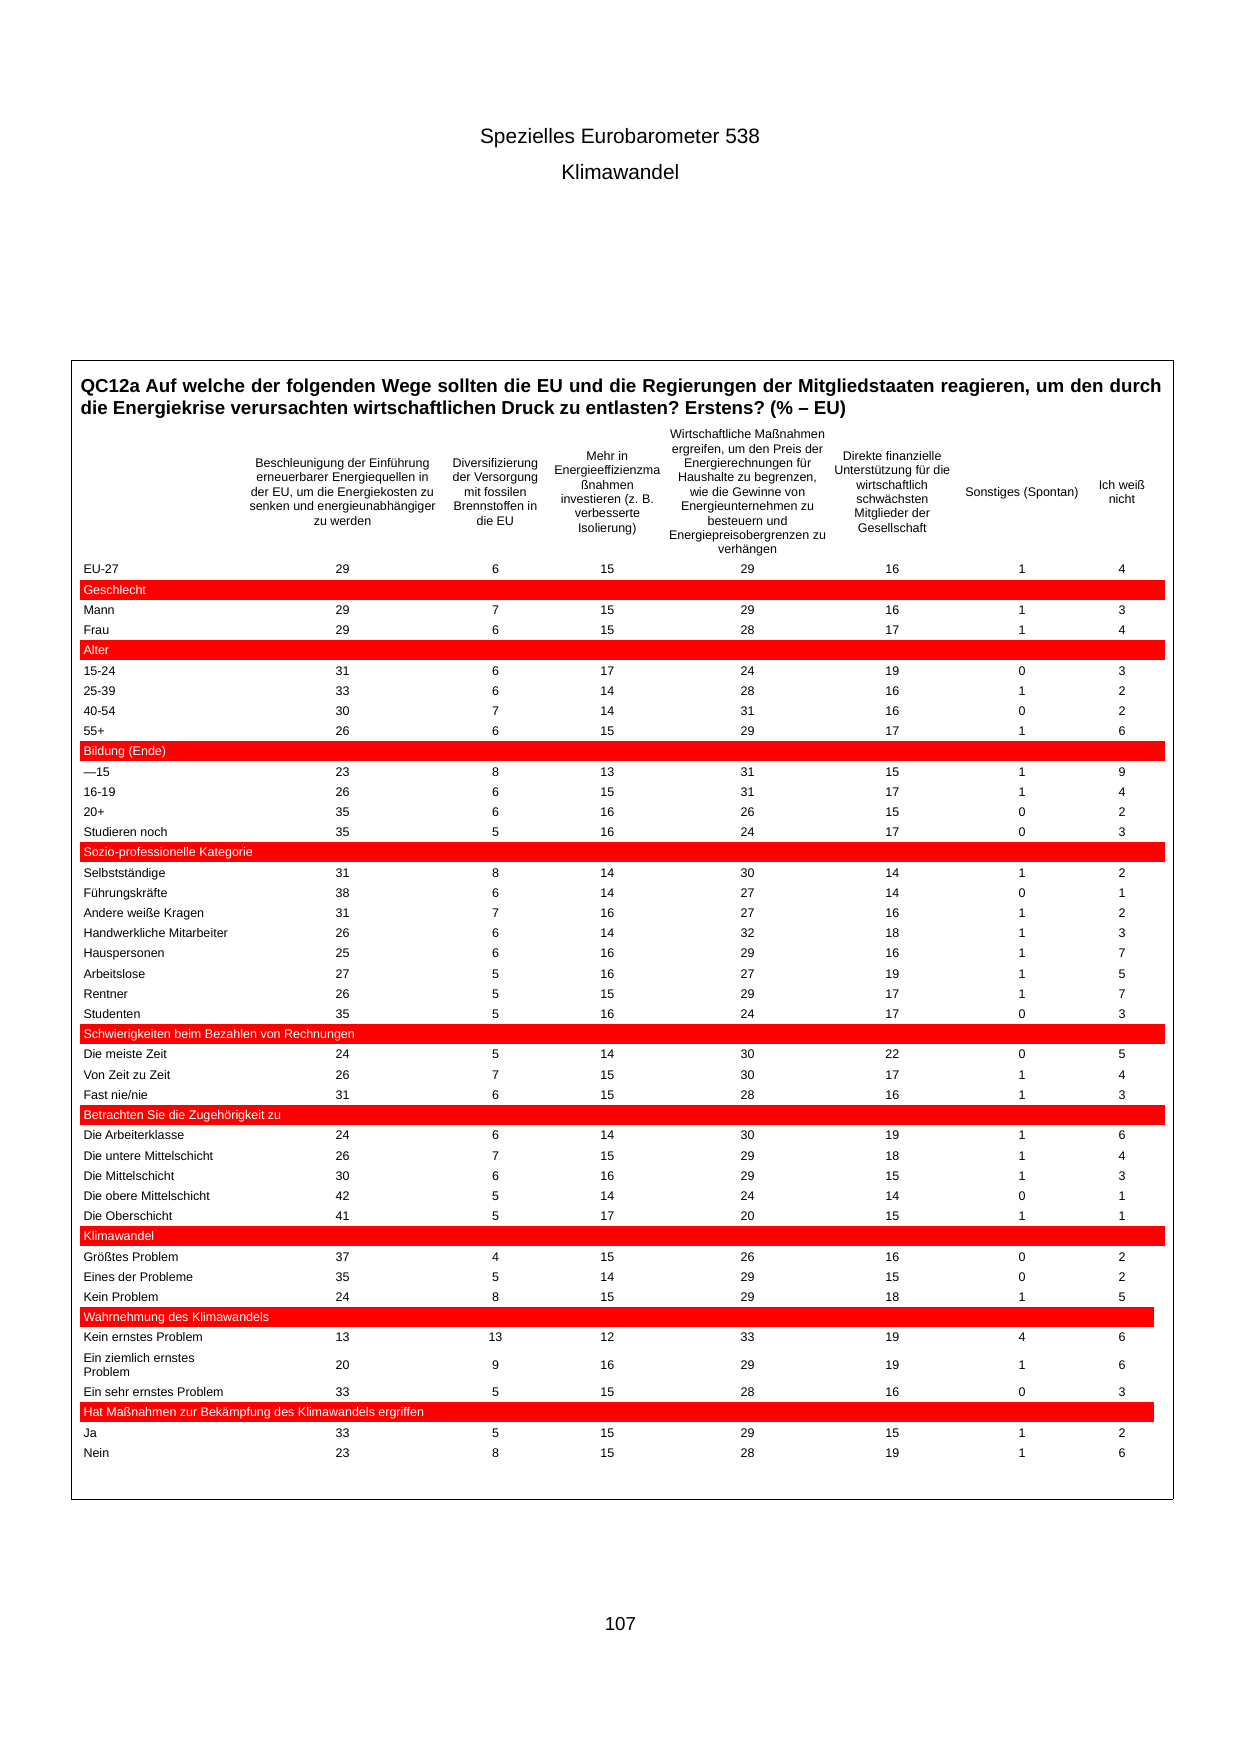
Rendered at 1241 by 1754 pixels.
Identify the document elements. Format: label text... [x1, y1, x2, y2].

table_cell 30 [244, 1166, 441, 1186]
table_cell 29 [244, 559, 441, 579]
table_cell [1154, 559, 1165, 579]
table_cell 0 [954, 802, 1090, 822]
table_cell 13 [244, 1327, 441, 1347]
table_cell Kein ernstes Problem [80, 1327, 244, 1347]
table_cell 29 [664, 943, 830, 963]
table_cell Die meiste Zeit [80, 1044, 244, 1064]
table_cell 16 [830, 943, 954, 963]
table_cell 15 [830, 802, 954, 822]
table_cell Ja [80, 1423, 244, 1443]
table_cell 4 [1090, 620, 1154, 640]
table_cell 7 [441, 1065, 550, 1085]
table_cell [1154, 1206, 1165, 1226]
table_cell [1154, 822, 1165, 842]
table_cell 0 [954, 1246, 1090, 1267]
table_cell [1154, 660, 1165, 681]
table_cell 15 [830, 1166, 954, 1186]
table_cell 5 [1090, 1287, 1154, 1307]
table_cell 8 [441, 863, 550, 883]
table_cell 17 [550, 660, 664, 681]
table_cell 14 [550, 1044, 664, 1064]
table_cell 25-39 [80, 681, 244, 701]
table_cell Andere weiße Kragen [80, 903, 244, 923]
table_cell [1154, 1125, 1165, 1145]
table_cell 14 [550, 1267, 664, 1287]
table_cell 1 [954, 1287, 1090, 1307]
table_cell 17 [830, 822, 954, 842]
table_cell 14 [830, 863, 954, 883]
table_header Mehr in Energieeffizienzmaßnahmen investieren (z. B. verbesserte Isolierung) [550, 424, 664, 559]
table_cell 20 [244, 1348, 441, 1382]
table_cell [1154, 1402, 1165, 1422]
table_cell 33 [664, 1327, 830, 1347]
table_cell 29 [664, 984, 830, 1004]
text QC12a Auf welche der folgenden Wege sollten die EU und die Regierungen der Mitgliedstaaten reagieren, um den durch die Energiekrise verursachten wirtschaftlichen Druck zu entlasten? Erstens? (% – EU) [80, 375, 1164, 418]
table_cell 15 [550, 1287, 664, 1307]
table_cell 5 [441, 984, 550, 1004]
table_cell Sozio-professionelle Kategorie [80, 842, 1165, 862]
table_cell [1154, 1348, 1165, 1382]
table_cell 8 [441, 761, 550, 782]
table_cell [1154, 1287, 1165, 1307]
table_cell 3 [1090, 822, 1154, 842]
table_cell 19 [830, 1327, 954, 1347]
table_cell [1154, 1443, 1165, 1463]
table_cell [1154, 721, 1165, 741]
table_cell [1154, 1085, 1165, 1105]
table_cell 16 [830, 903, 954, 923]
table_cell 15 [550, 782, 664, 802]
table_cell 1 [954, 964, 1090, 984]
table_cell 24 [664, 1186, 830, 1206]
table_cell 1 [954, 1443, 1090, 1463]
table_cell 14 [550, 1125, 664, 1145]
table_cell 31 [244, 863, 441, 883]
table_cell 18 [830, 1287, 954, 1307]
table_cell 5 [441, 1267, 550, 1287]
table_cell 16 [830, 600, 954, 620]
table_cell 27 [664, 903, 830, 923]
table_cell 1 [954, 903, 1090, 923]
table_cell Wahrnehmung des Klimawandels [80, 1307, 1154, 1327]
table_cell 8 [441, 1287, 550, 1307]
table_cell 38 [244, 883, 441, 903]
table_cell [1154, 964, 1165, 984]
table_cell 15 [550, 620, 664, 640]
table_cell Schwierigkeiten beim Bezahlen von Rechnungen [80, 1024, 1165, 1044]
table_cell 16 [550, 802, 664, 822]
table_cell 29 [664, 1267, 830, 1287]
table_cell [1154, 681, 1165, 701]
table_cell 1 [954, 600, 1090, 620]
table_cell 5 [441, 964, 550, 984]
table_cell 1 [954, 863, 1090, 883]
table_cell Handwerkliche Mitarbeiter [80, 923, 244, 943]
table_cell 26 [244, 984, 441, 1004]
table_cell 4 [1090, 1145, 1154, 1166]
table_cell 27 [664, 964, 830, 984]
table_cell 28 [664, 620, 830, 640]
table_cell 27 [664, 883, 830, 903]
table_cell Größtes Problem [80, 1246, 244, 1267]
table_cell Die obere Mittelschicht [80, 1186, 244, 1206]
table_header [80, 424, 244, 559]
table_cell 0 [954, 822, 1090, 842]
table_cell 16 [830, 701, 954, 721]
table_cell 14 [550, 681, 664, 701]
table_cell 28 [664, 681, 830, 701]
table_cell [1154, 701, 1165, 721]
table_header Beschleunigung der Einführung erneuerbarer Energiequellen in der EU, um die Energiekosten zu senken und energieunabhängiger zu werden [244, 424, 441, 559]
table_header Sonstiges (Spontan) [954, 424, 1090, 559]
table_cell 30 [664, 1044, 830, 1064]
table_cell 30 [664, 1065, 830, 1085]
table_cell 3 [1090, 660, 1154, 681]
table_cell 33 [244, 681, 441, 701]
table_cell 1 [954, 943, 1090, 963]
table_cell 6 [441, 620, 550, 640]
table_cell 15 [550, 1065, 664, 1085]
table_cell 15-24 [80, 660, 244, 681]
table_cell 19 [830, 1443, 954, 1463]
table_cell 3 [1090, 923, 1154, 943]
table_cell 0 [954, 1044, 1090, 1064]
table_cell 4 [1090, 1065, 1154, 1085]
table_cell 4 [1090, 559, 1154, 579]
table_cell 6 [441, 1085, 550, 1105]
table_cell 6 [1090, 1348, 1154, 1382]
table_cell 2 [1090, 802, 1154, 822]
table_cell 35 [244, 1267, 441, 1287]
table_cell Die Arbeiterklasse [80, 1125, 244, 1145]
table_cell 29 [664, 1145, 830, 1166]
table_cell 5 [441, 1044, 550, 1064]
table_cell 31 [244, 1085, 441, 1105]
table_cell 15 [550, 1145, 664, 1166]
table_cell 17 [830, 1065, 954, 1085]
table_cell 0 [954, 1382, 1090, 1402]
table_cell 23 [244, 1443, 441, 1463]
table_cell Bildung (Ende) [80, 741, 1165, 761]
table_cell Rentner [80, 984, 244, 1004]
table_cell Fast nie/nie [80, 1085, 244, 1105]
table_cell [1154, 1327, 1165, 1347]
table_cell —15 [80, 761, 244, 782]
table_cell 35 [244, 802, 441, 822]
table_cell 5 [441, 1206, 550, 1226]
table_cell 24 [664, 822, 830, 842]
table_cell 29 [244, 620, 441, 640]
table_cell 1 [954, 681, 1090, 701]
table_cell [1154, 1145, 1165, 1166]
table_cell 16 [830, 681, 954, 701]
table_cell 7 [441, 701, 550, 721]
table_cell 33 [244, 1382, 441, 1402]
table_cell 1 [954, 559, 1090, 579]
table_cell Alter [80, 640, 1165, 660]
table_cell 14 [550, 1186, 664, 1206]
table_cell Kein Problem [80, 1287, 244, 1307]
table_cell 1 [1090, 1206, 1154, 1226]
table_cell 22 [830, 1044, 954, 1064]
table_cell 15 [830, 761, 954, 782]
table_cell 15 [550, 1382, 664, 1402]
table_cell 3 [1090, 1166, 1154, 1186]
table_cell 6 [1090, 1443, 1154, 1463]
table_cell 1 [954, 1125, 1090, 1145]
table_cell 1 [954, 620, 1090, 640]
table_cell 0 [954, 883, 1090, 903]
table_cell [1154, 1423, 1165, 1443]
table_cell Führungskräfte [80, 883, 244, 903]
table_cell [1154, 1267, 1165, 1287]
table_cell 19 [830, 660, 954, 681]
table_cell [1154, 1186, 1165, 1206]
table_cell 24 [664, 1004, 830, 1024]
table_cell [1154, 1382, 1165, 1402]
table_cell 42 [244, 1186, 441, 1206]
table_cell 14 [550, 923, 664, 943]
table_cell 18 [830, 923, 954, 943]
table_cell 15 [830, 1206, 954, 1226]
table_cell 26 [664, 802, 830, 822]
table_cell 19 [830, 1348, 954, 1382]
table_cell 2 [1090, 903, 1154, 923]
table_cell 27 [244, 964, 441, 984]
table_cell 16 [550, 822, 664, 842]
table_cell 28 [664, 1443, 830, 1463]
table_cell [1154, 883, 1165, 903]
table_cell 9 [1090, 761, 1154, 782]
table_cell 0 [954, 660, 1090, 681]
table_cell 1 [954, 984, 1090, 1004]
table_cell Arbeitslose [80, 964, 244, 984]
table_cell 15 [550, 1443, 664, 1463]
table_cell Die Mittelschicht [80, 1166, 244, 1186]
table_cell [1154, 1307, 1165, 1327]
table_cell 6 [441, 782, 550, 802]
table_cell 17 [830, 984, 954, 1004]
table_cell 19 [830, 964, 954, 984]
table_cell 2 [1090, 681, 1154, 701]
table_cell [1154, 1004, 1165, 1024]
table_cell 31 [664, 782, 830, 802]
table_cell Frau [80, 620, 244, 640]
table_cell 24 [244, 1287, 441, 1307]
table_cell 1 [954, 923, 1090, 943]
table_cell 6 [441, 923, 550, 943]
table_cell 40-54 [80, 701, 244, 721]
table_cell 1 [954, 761, 1090, 782]
table_header [1154, 424, 1165, 559]
table_cell 17 [830, 620, 954, 640]
table_cell 1 [1090, 883, 1154, 903]
table_cell 4 [441, 1246, 550, 1267]
table_cell 6 [441, 883, 550, 903]
table_cell 6 [441, 660, 550, 681]
table_cell 6 [441, 721, 550, 741]
table_cell 17 [550, 1206, 664, 1226]
table_cell 1 [954, 1423, 1090, 1443]
table_header Direkte finanzielle Unterstützung für die wirtschaftlich schwächsten Mitglieder der Gesellschaft [830, 424, 954, 559]
table_cell 28 [664, 1085, 830, 1105]
table_cell 29 [664, 721, 830, 741]
table_cell 1 [954, 782, 1090, 802]
table_cell 30 [244, 701, 441, 721]
table_cell 18 [830, 1145, 954, 1166]
table_cell Geschlecht [80, 580, 1165, 600]
table_cell 20 [664, 1206, 830, 1226]
table_cell 7 [441, 600, 550, 620]
table_cell 14 [550, 863, 664, 883]
table_cell Die untere Mittelschicht [80, 1145, 244, 1166]
table_header Ich weiß nicht [1090, 424, 1154, 559]
table_cell 41 [244, 1206, 441, 1226]
table_cell 14 [830, 883, 954, 903]
table_cell Die Oberschicht [80, 1206, 244, 1226]
table_cell 26 [664, 1246, 830, 1267]
table_cell 6 [1090, 721, 1154, 741]
table_cell 31 [664, 701, 830, 721]
table_cell 16 [830, 559, 954, 579]
table_cell Eines der Probleme [80, 1267, 244, 1287]
table_cell 6 [441, 802, 550, 822]
table_cell [1154, 903, 1165, 923]
table_cell Betrachten Sie die Zugehörigkeit zu [80, 1105, 1165, 1125]
table_cell Nein [80, 1443, 244, 1463]
table_cell 30 [664, 863, 830, 883]
table_cell 23 [244, 761, 441, 782]
table_cell [1154, 863, 1165, 883]
table_cell 31 [664, 761, 830, 782]
table_cell [1154, 1065, 1165, 1085]
table_cell Selbstständige [80, 863, 244, 883]
table_cell 16 [550, 964, 664, 984]
table_cell 26 [244, 1145, 441, 1166]
table_cell 15 [830, 1267, 954, 1287]
table_cell 16 [550, 903, 664, 923]
table_cell 15 [830, 1423, 954, 1443]
table_cell 2 [1090, 701, 1154, 721]
table_cell 6 [441, 943, 550, 963]
table_cell 26 [244, 721, 441, 741]
table_cell 6 [441, 681, 550, 701]
table_cell 29 [664, 1423, 830, 1443]
table_cell 35 [244, 822, 441, 842]
table_cell 16 [550, 1166, 664, 1186]
table_cell 5 [441, 822, 550, 842]
table_cell 55+ [80, 721, 244, 741]
table_cell 29 [664, 1348, 830, 1382]
table_cell [1154, 984, 1165, 1004]
table_cell Ein ziemlich ernstes Problem [80, 1348, 244, 1382]
table_cell Ein sehr ernstes Problem [80, 1382, 244, 1402]
table_cell 15 [550, 721, 664, 741]
table_cell 4 [954, 1327, 1090, 1347]
table_cell [1154, 782, 1165, 802]
table_cell 16 [830, 1246, 954, 1267]
table_cell 16-19 [80, 782, 244, 802]
table_cell 15 [550, 984, 664, 1004]
table_cell [1154, 802, 1165, 822]
table_cell 5 [441, 1186, 550, 1206]
table_cell 5 [441, 1004, 550, 1024]
table_cell Mann [80, 600, 244, 620]
table_cell 6 [1090, 1125, 1154, 1145]
table_cell 8 [441, 1443, 550, 1463]
table_cell 1 [954, 1145, 1090, 1166]
table_cell 16 [550, 1348, 664, 1382]
table_cell 3 [1090, 1004, 1154, 1024]
table_cell 15 [550, 1423, 664, 1443]
table_cell 1 [954, 1166, 1090, 1186]
table_cell 29 [664, 1166, 830, 1186]
table_cell 29 [664, 559, 830, 579]
table_cell 1 [954, 1348, 1090, 1382]
table_header Wirtschaftliche Maßnahmen ergreifen, um den Preis der Energierechnungen für Haushalte zu begrenzen, wie die Gewinne von Energieunternehmen zu besteuern und Energiepreisobergrenzen zu verhängen [664, 424, 830, 559]
table_cell Studenten [80, 1004, 244, 1024]
table_cell 6 [1090, 1327, 1154, 1347]
table_header Diversifizierung der Versorgung mit fossilen Brennstoffen in die EU [441, 424, 550, 559]
table_cell 33 [244, 1423, 441, 1443]
table_cell 7 [1090, 943, 1154, 963]
table_cell 3 [1090, 600, 1154, 620]
table_cell 31 [244, 903, 441, 923]
table_cell 17 [830, 721, 954, 741]
table_cell 15 [550, 1085, 664, 1105]
table_cell 5 [441, 1423, 550, 1443]
table_cell 0 [954, 1267, 1090, 1287]
table_cell 15 [550, 600, 664, 620]
table_cell 2 [1090, 1246, 1154, 1267]
table_cell 30 [664, 1125, 830, 1145]
table_cell 1 [1090, 1186, 1154, 1206]
table_cell 29 [244, 600, 441, 620]
table_cell 37 [244, 1246, 441, 1267]
table_cell [1154, 600, 1165, 620]
table_cell 6 [441, 559, 550, 579]
table_cell Hat Maßnahmen zur Bekämpfung des Klimawandels ergriffen [80, 1402, 1154, 1422]
table_cell 29 [664, 1287, 830, 1307]
table_cell [1154, 1166, 1165, 1186]
table_cell 17 [830, 1004, 954, 1024]
table_cell 0 [954, 701, 1090, 721]
table_cell 32 [664, 923, 830, 943]
table_cell 2 [1090, 1423, 1154, 1443]
table_cell 24 [664, 660, 830, 681]
table_cell 1 [954, 1065, 1090, 1085]
table_cell 31 [244, 660, 441, 681]
table_cell 17 [830, 782, 954, 802]
table_cell 15 [550, 1246, 664, 1267]
table_cell [1154, 923, 1165, 943]
table_cell 13 [550, 761, 664, 782]
table_cell 26 [244, 923, 441, 943]
table_cell 29 [664, 600, 830, 620]
table_cell 25 [244, 943, 441, 963]
table_cell 20+ [80, 802, 244, 822]
table_cell 19 [830, 1125, 954, 1145]
table_cell [1154, 620, 1165, 640]
table_cell [1154, 1044, 1165, 1064]
table_cell 5 [1090, 964, 1154, 984]
table_cell 5 [1090, 1044, 1154, 1064]
table_cell 14 [550, 883, 664, 903]
table_cell 24 [244, 1125, 441, 1145]
table_cell 0 [954, 1186, 1090, 1206]
table_cell 26 [244, 782, 441, 802]
table_cell Studieren noch [80, 822, 244, 842]
table_cell 12 [550, 1327, 664, 1347]
table_cell EU-27 [80, 559, 244, 579]
table_cell Hauspersonen [80, 943, 244, 963]
table_cell 14 [550, 701, 664, 721]
table_cell 7 [441, 903, 550, 923]
table_cell 16 [550, 1004, 664, 1024]
table_cell 16 [830, 1085, 954, 1105]
table_cell 16 [550, 943, 664, 963]
table_cell 1 [954, 1085, 1090, 1105]
table_cell 35 [244, 1004, 441, 1024]
table_cell 26 [244, 1065, 441, 1085]
table_cell 15 [550, 559, 664, 579]
table_cell 6 [441, 1125, 550, 1145]
table_cell 2 [1090, 863, 1154, 883]
table_cell 24 [244, 1044, 441, 1064]
table_cell [1154, 943, 1165, 963]
table_cell 2 [1090, 1267, 1154, 1287]
table_cell Klimawandel [80, 1226, 1165, 1246]
table_cell 3 [1090, 1382, 1154, 1402]
table_cell 13 [441, 1327, 550, 1347]
table_cell 7 [441, 1145, 550, 1166]
table_cell 16 [830, 1382, 954, 1402]
table_cell Von Zeit zu Zeit [80, 1065, 244, 1085]
table_cell 1 [954, 721, 1090, 741]
table_cell 28 [664, 1382, 830, 1402]
table_cell 5 [441, 1382, 550, 1402]
table_cell 4 [1090, 782, 1154, 802]
table_cell 6 [441, 1166, 550, 1186]
table_cell 1 [954, 1206, 1090, 1226]
table_cell 3 [1090, 1085, 1154, 1105]
table_cell [1154, 761, 1165, 782]
table_cell [1154, 1246, 1165, 1267]
table_cell 9 [441, 1348, 550, 1382]
table_cell 14 [830, 1186, 954, 1206]
table_cell 0 [954, 1004, 1090, 1024]
table_cell 7 [1090, 984, 1154, 1004]
